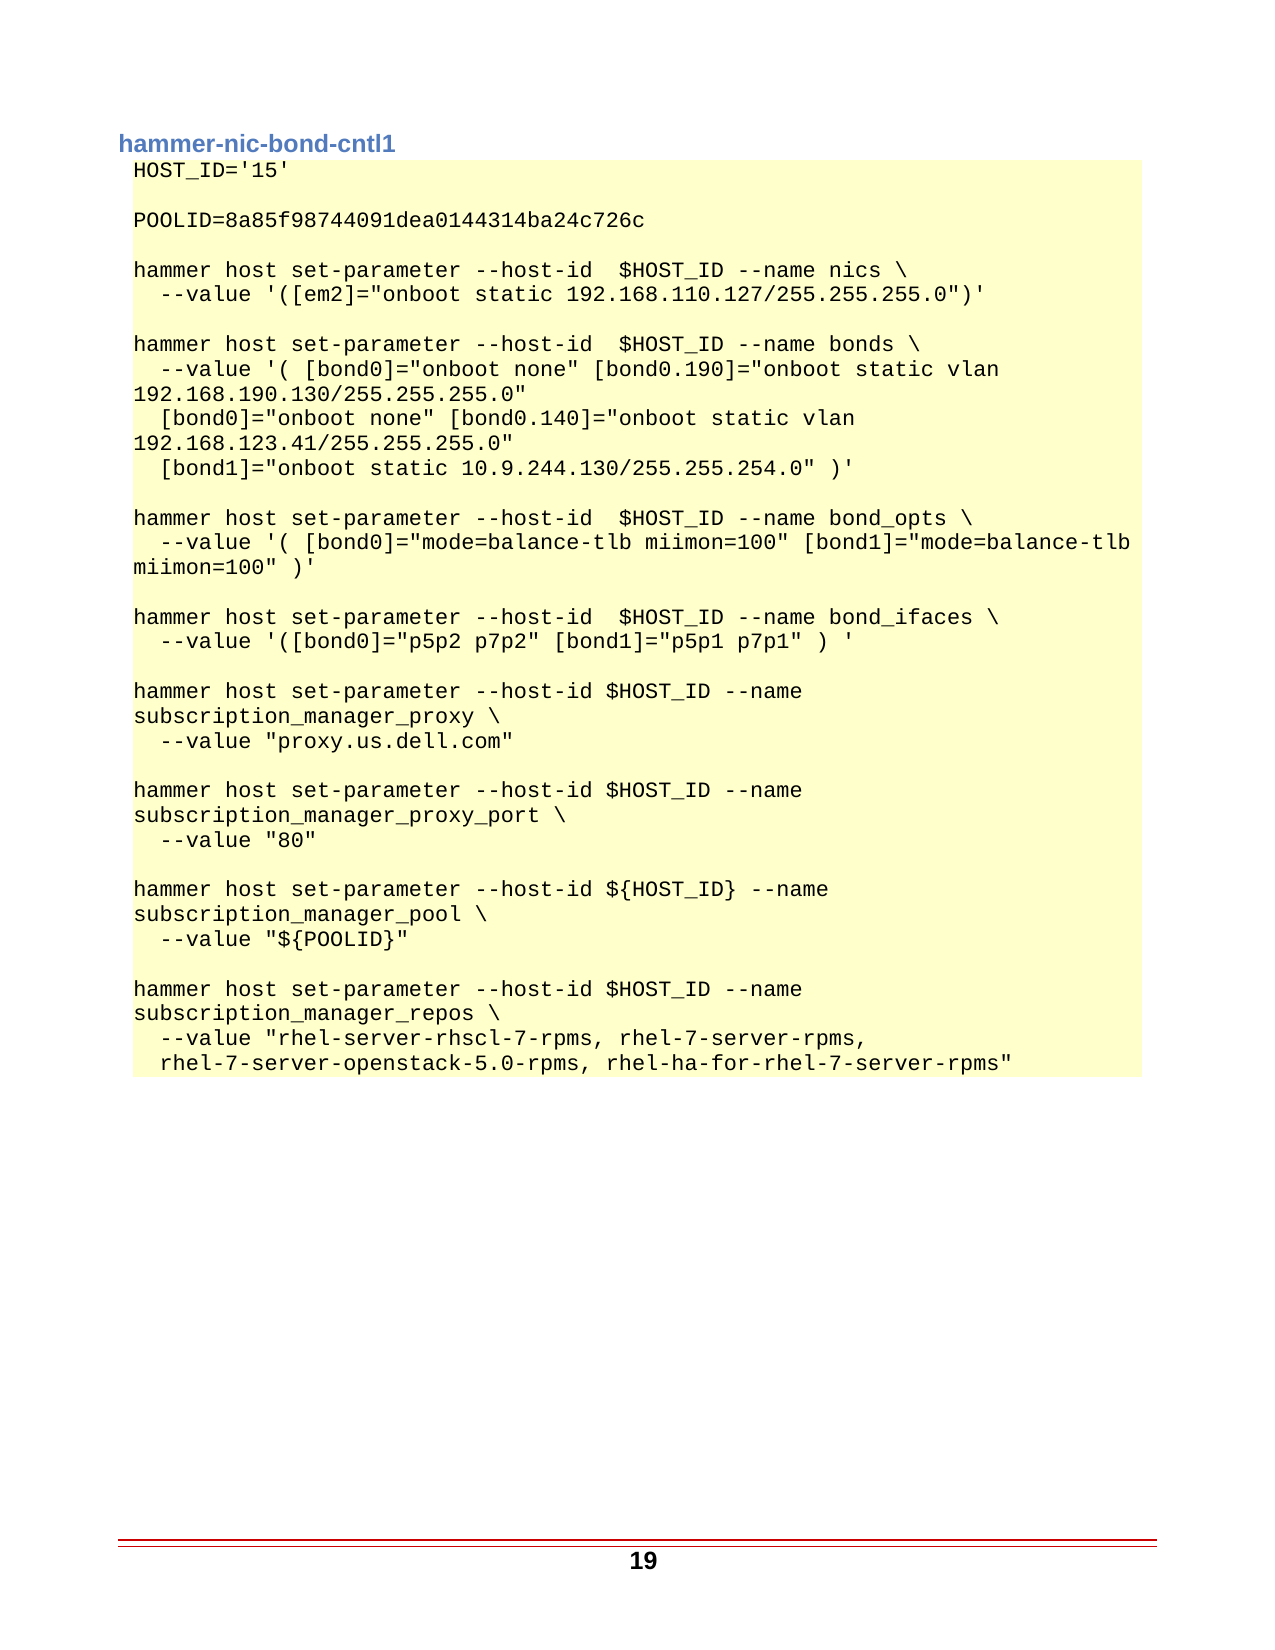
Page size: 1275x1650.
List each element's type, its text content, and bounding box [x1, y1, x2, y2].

text HOST_ID='15' POOLID=8a85f98744091dea0144314ba24c726c hammer host set-parameter --host-id $HOST_ID --name nics \ --value '([em2]="onboot static 192.168.110.127/255.255.255.0")' hammer host set-parameter --host-id $HOST_ID --name bonds \ --value '( [bond0]="onboot none" [bond0.190]="onboot static vlan 192.168.190.130/255.255.255.0" [bond0]="onboot none" [bond0.140]="onboot static vlan 192.168.123.41/255.255.255.0" [bond1]="onboot static 10.9.244.130/255.255.254.0" )' hammer host set-parameter --host-id $HOST_ID --name bond_opts \ --value '( [bond0]="mode=balance-tlb miimon=100" [bond1]="mode=balance-tlb miimon=100" )' hammer host set-parameter --host-id $HOST_ID --name bond_ifaces \ --value '([bond0]="p5p2 p7p2" [bond1]="p5p1 p7p1" ) ' hammer host set-parameter --host-id $HOST_ID --name subscription_manager_proxy \ --value "proxy.us.dell.com" hammer host set-parameter --host-id $HOST_ID --name subscription_manager_proxy_port \ --value "80" hammer host set-parameter --host-id ${HOST_ID} --name subscription_manager_pool \ --value "${POOLID}" hammer host set-parameter --host-id $HOST_ID --name subscription_manager_repos \ --value "rhel-server-rhscl-7-rpms, rhel-7-server-rpms, rhel-7-server-openstack-5.0-rpms, rhel-ha-for-rhel-7-server-rpms" [133, 160, 1142, 1077]
title hammer-nic-bond-cntl1 [118, 129, 1157, 158]
